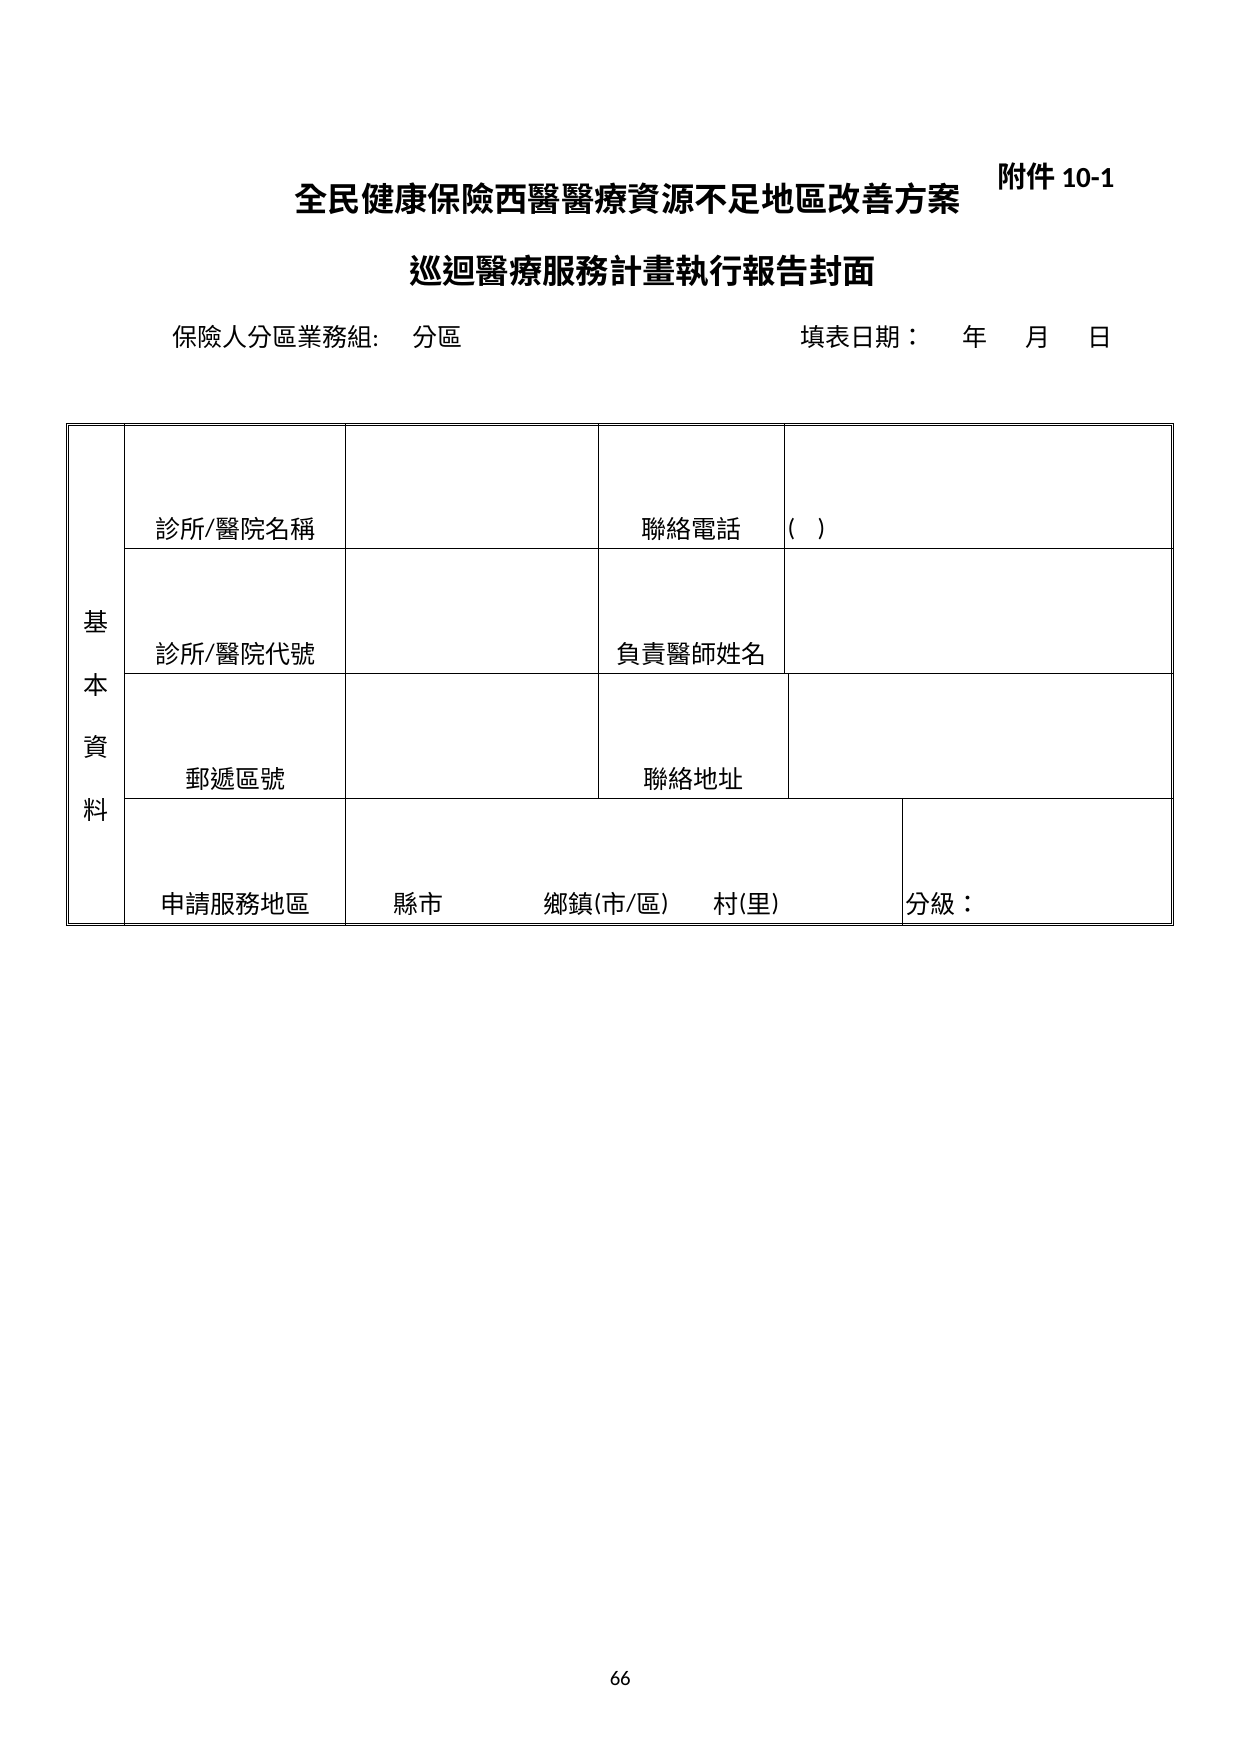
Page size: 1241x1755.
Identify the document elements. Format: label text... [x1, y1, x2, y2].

table_cell [346, 674, 598, 798]
table_cell 診所/醫院代號 [125, 549, 345, 673]
text [982, 146, 1141, 224]
table_header 聯絡電話 [599, 426, 784, 548]
table_header ( ) [785, 426, 1171, 548]
table_header 診所/醫院名稱 [125, 426, 345, 548]
text 附件10-1 [997, 154, 1126, 196]
table_header 基本資料 [69, 426, 124, 923]
table_cell 分級： [903, 799, 1171, 923]
table_cell [346, 549, 598, 673]
table_cell 郵遞區號 [125, 674, 345, 798]
table_cell 縣市 鄉鎮(市/區) 村(里) [346, 799, 902, 923]
table_cell [789, 674, 1171, 798]
table_cell 負責醫師姓名 [599, 549, 784, 673]
table_cell 申請服務地區 [125, 799, 345, 923]
table_cell [785, 549, 1171, 673]
text 全民健康保險西醫醫療資源不足地區改善方案 [118, 173, 980, 221]
text 巡迴醫療服務計畫執行報告封面 [118, 245, 1166, 293]
table_cell 聯絡地址 [599, 674, 788, 798]
text 保險人分區業務組: 分區 填表日期： 年 月 日 [118, 318, 1166, 354]
table_header [346, 426, 598, 548]
